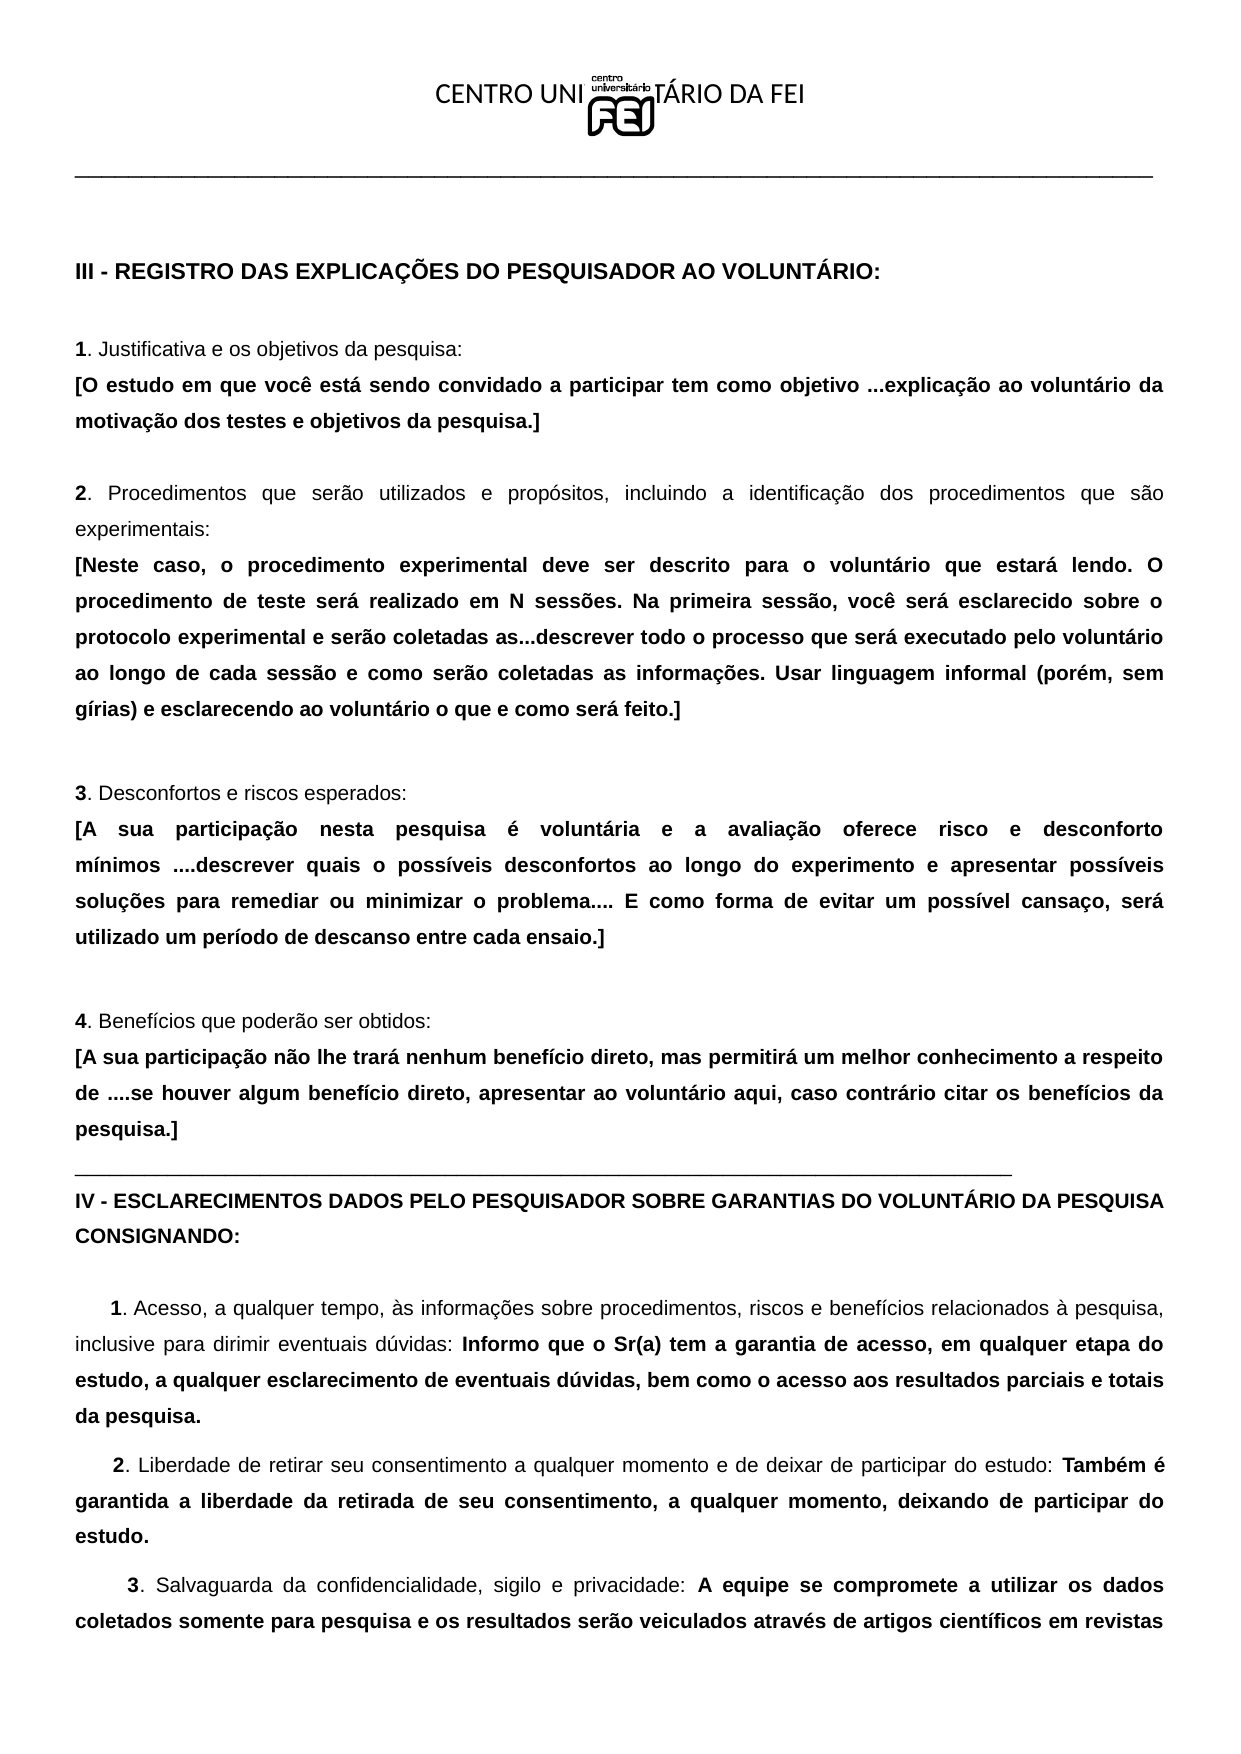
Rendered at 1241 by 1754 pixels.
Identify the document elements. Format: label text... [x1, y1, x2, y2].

text III - REGISTRO DAS EXPLICAÇÕES DO PESQUISADOR AO VOLUNTÁRIO: [75, 258, 1165, 284]
text 3. Salvaguarda da confidencialidade, sigilo e privacidade: A equipe se compromete a utilizar os dados coletados somente para pesquisa e os resultados serão veiculados através de artigos científicos em revistas [75, 1573, 1165, 1633]
text [O estudo em que você está sendo convidado a participar tem como objetivo ...explicação ao voluntário da motivação dos testes e objetivos da pesquisa.] [75, 373, 1165, 433]
text 1. Acesso, a qualquer tempo, às informações sobre procedimentos, riscos e benefícios relacionados à pesquisa, inclusive para dirimir eventuais dúvidas: Informo que o Sr(a) tem a garantia de acesso, em qualquer etapa do estudo, a qualquer esclarecimento de eventuais dúvidas, bem como o acesso aos resultados parciais e totais da pesquisa. [75, 1296, 1165, 1428]
text _________________________________________________________________________________ [75, 111, 1165, 178]
text 2. Liberdade de retirar seu consentimento a qualquer momento e de deixar de participar do estudo: Também é garantida a liberdade da retirada de seu consentimento, a qualquer momento, deixando de participar do estudo. [75, 1452, 1165, 1548]
text 1. Justificativa e os objetivos da pesquisa: [75, 337, 1165, 361]
text _________________________________________________________________________________ [75, 1152, 1165, 1176]
text 3. Desconfortos e riscos esperados: [75, 781, 1165, 805]
text 2. Procedimentos que serão utilizados e propósitos, incluindo a identificação dos procedimentos que são experimentais: [75, 481, 1165, 541]
text [Neste caso, o procedimento experimental deve ser descrito para o voluntário que estará lendo. O procedimento de teste será realizado em N sessões. Na primeira sessão, você será esclarecido sobre o protocolo experimental e serão coletadas as...descrever todo o processo que será executado pelo voluntário ao longo de cada sessão e como serão coletadas as informações. Usar linguagem informal (porém, sem gírias) e esclarecendo ao voluntário o que e como será feito.] [75, 553, 1165, 720]
text IV - ESCLARECIMENTOS DADOS PELO PESQUISADOR SOBRE GARANTIAS DO VOLUNTÁRIO DA PESQUISA CONSIGNANDO: [75, 1188, 1165, 1248]
text 4. Benefícios que poderão ser obtidos: [75, 1009, 1165, 1033]
text [A sua participação não lhe trará nenhum benefício direto, mas permitirá um melhor conhecimento a respeito de ....se houver algum benefício direto, apresentar ao voluntário aqui, caso contrário citar os benefícios da pesquisa.] [75, 1045, 1165, 1141]
text [A sua participação nesta pesquisa é voluntária e a avaliação oferece risco e desconforto mínimos ....descrever quais o possíveis desconfortos ao longo do experimento e apresentar possíveis soluções para remediar ou minimizar o problema.... E como forma de evitar um possível cansaço, será utilizado um período de descanso entre cada ensaio.] [75, 817, 1165, 948]
